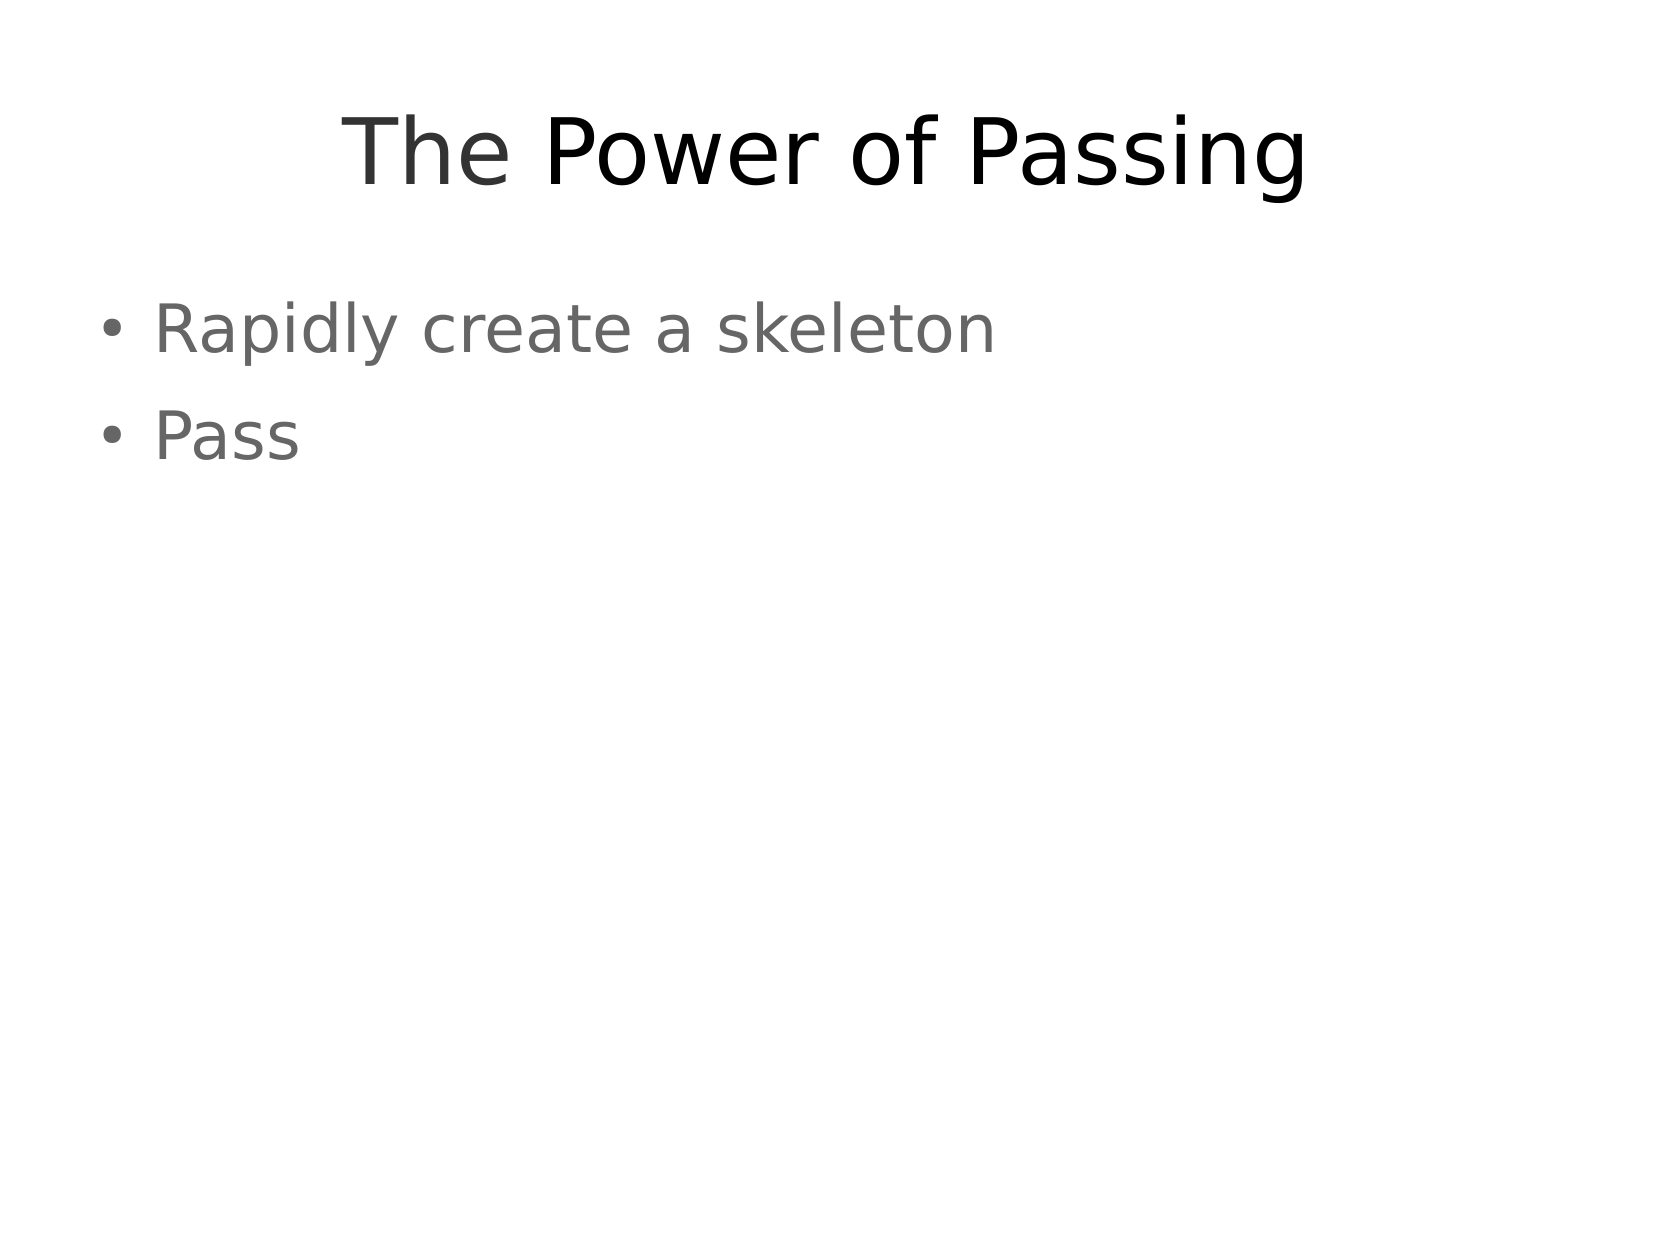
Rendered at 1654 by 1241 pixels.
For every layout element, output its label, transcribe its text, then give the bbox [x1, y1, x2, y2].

title The Power of Passing [82, 56, 1571, 250]
list Rapidly create a skeleton Pass [82, 290, 1571, 1109]
